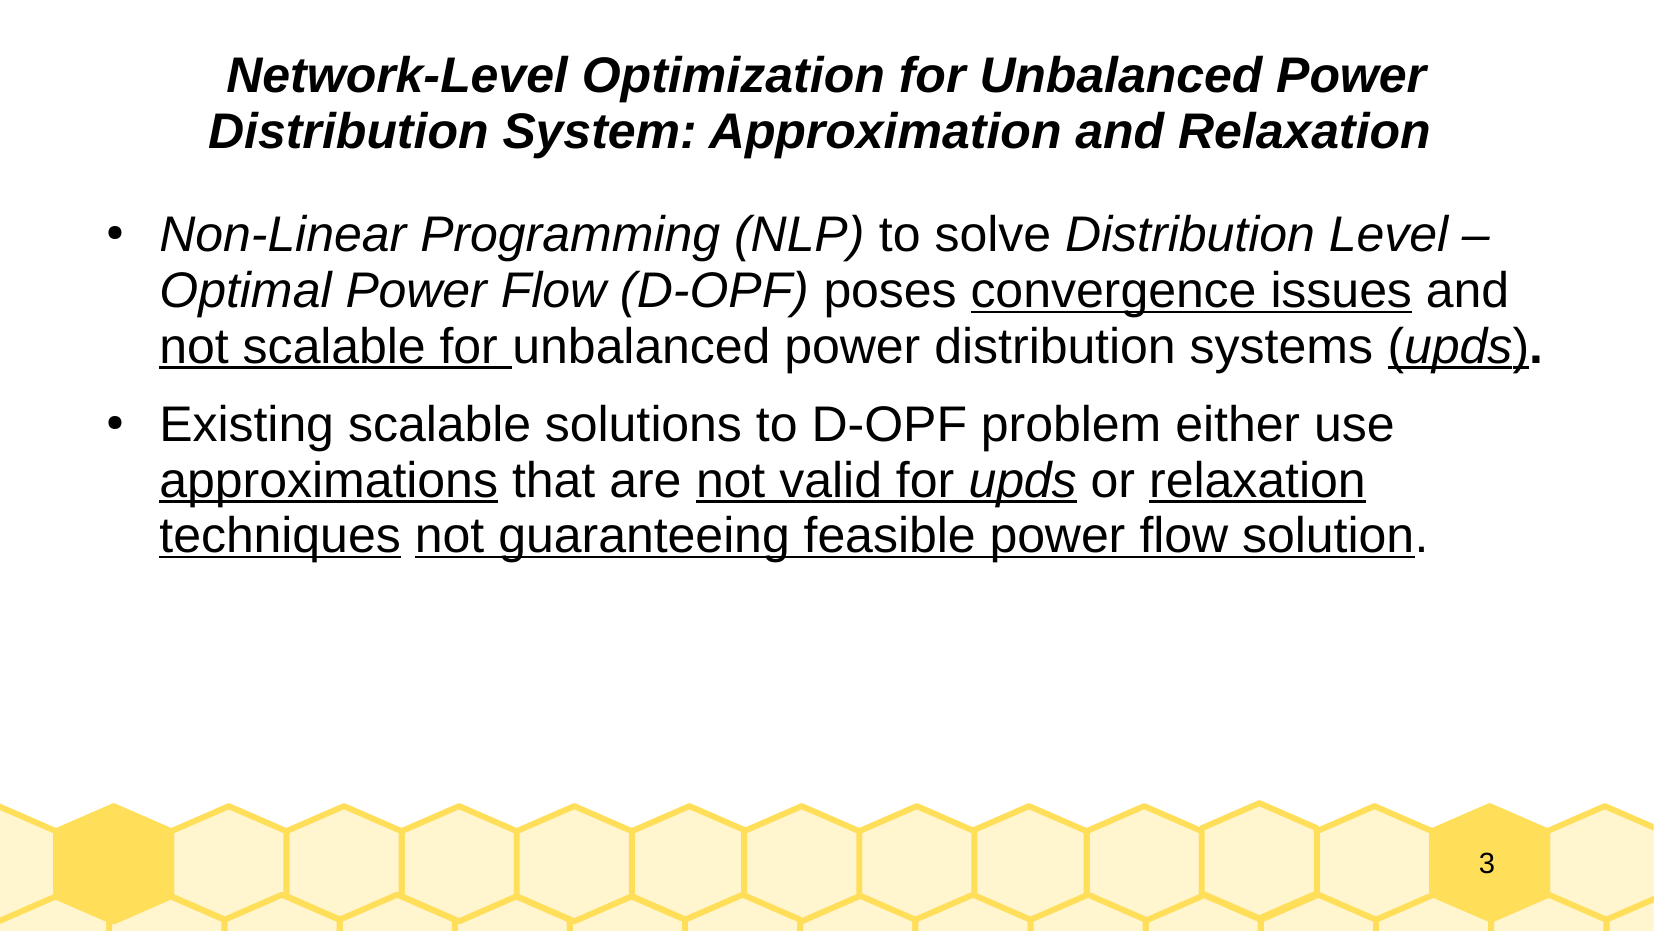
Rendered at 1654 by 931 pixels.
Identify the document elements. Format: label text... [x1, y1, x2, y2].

list Non-Linear Programming (NLP) to solve Distribution Level – Optimal Power Flow (D-OPF) poses convergence issues and not scalable for unbalanced power distribution systems (upds). Existing scalable solutions to D-OPF problem either use approximations that are not valid for upds or relaxation techniques not guaranteeing feasible power flow solution. [88, 206, 1565, 739]
title Network-Level Optimization for Unbalanced Power Distribution System: Approximation and Relaxation [88, 29, 1565, 178]
